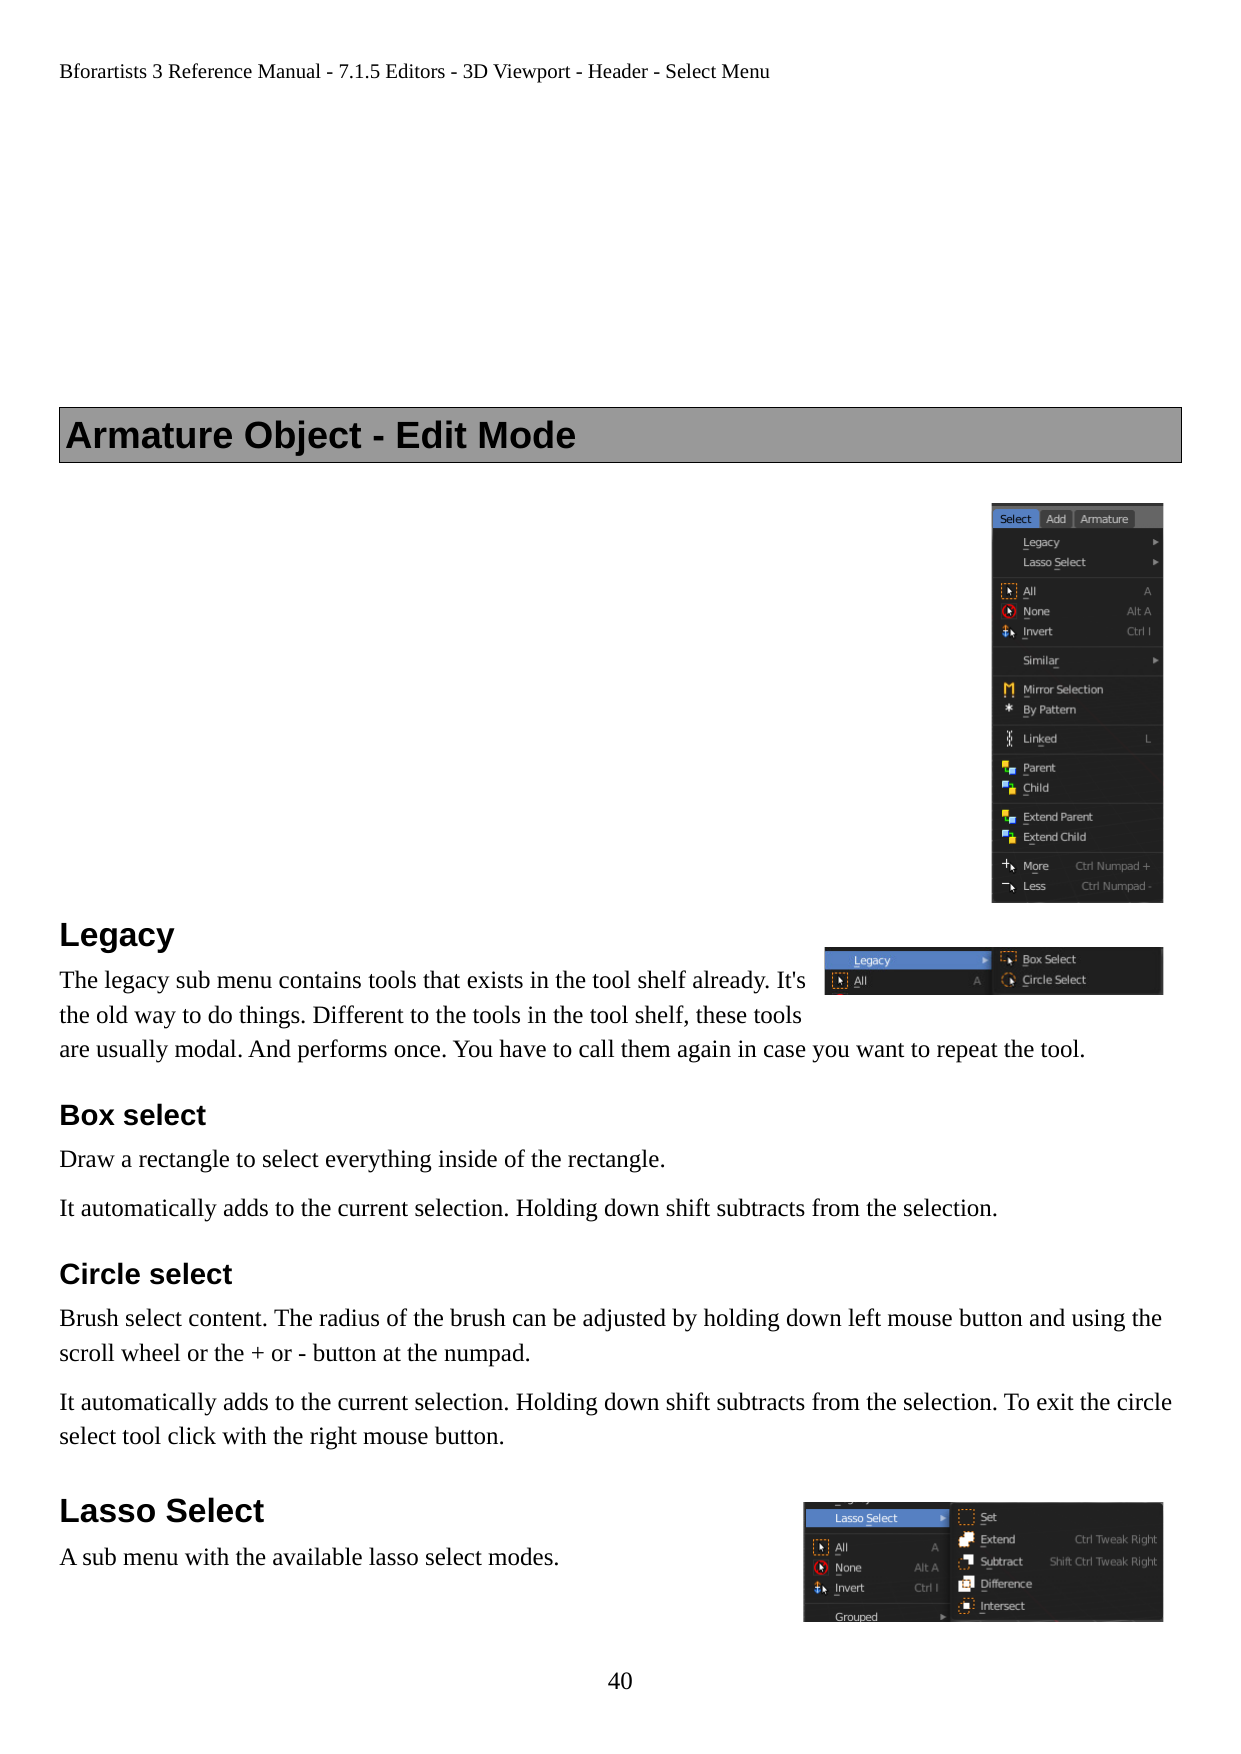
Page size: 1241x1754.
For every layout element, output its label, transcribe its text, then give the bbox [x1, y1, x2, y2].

table_header Armature Object - Edit Mode [60, 408, 1181, 462]
text Draw a rectangle to select everything inside of the rectangle. [59, 1144, 1181, 1173]
subtitle Legacy [59, 914, 1181, 953]
picture [803, 1502, 1164, 1622]
text A sub menu with the available lasso select modes. [59, 1542, 803, 1571]
text Brush select content. The radius of the brush can be adjusted by holding down left mouse button and using the scroll wheel or the + or - button at the numpad. [59, 1303, 1181, 1367]
text The legacy sub menu contains tools that exists in the tool shelf already. It's the old way to do things. Different to the tools in the tool shelf, these tools are usually modal. And performs once. You have to call them again in case you want to repeat the tool. [59, 966, 1181, 1063]
subtitle Circle select [59, 1257, 1181, 1291]
subtitle Box select [59, 1098, 1181, 1132]
text It automatically adds to the current selection. Holding down shift subtracts from the selection. [59, 1193, 1181, 1222]
picture [991, 503, 1164, 903]
text It automatically adds to the current selection. Holding down shift subtracts from the selection. To exit the circle select tool click with the right mouse button. [59, 1387, 1181, 1450]
subtitle Lasso Select [59, 1491, 1181, 1530]
picture [824, 947, 1164, 995]
